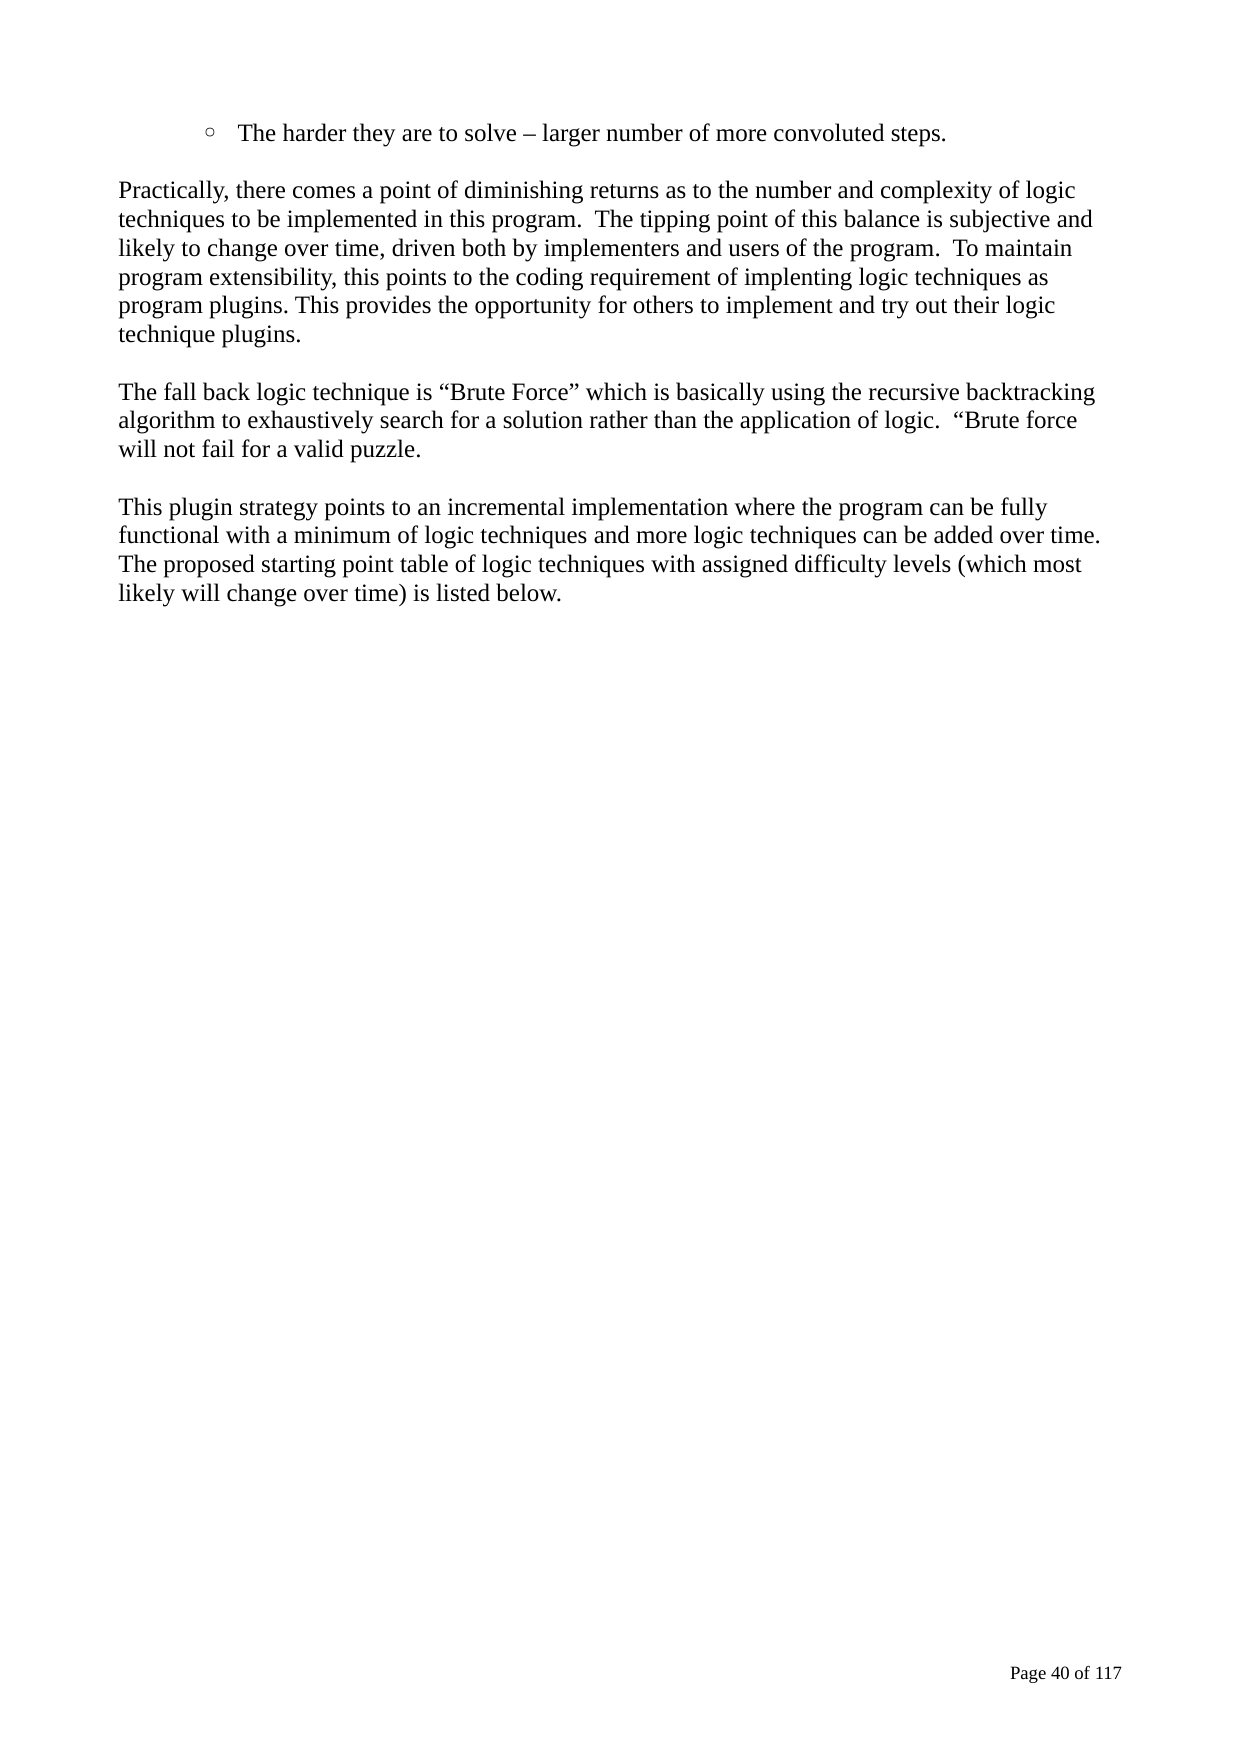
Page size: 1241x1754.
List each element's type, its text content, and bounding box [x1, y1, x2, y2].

text The proposed starting point table of logic techniques with assigned difficulty levels (which most likely will change over time) is listed below. [118, 549, 1122, 607]
list The harder they are to solve – larger number of more convoluted steps. [200, 118, 1122, 147]
text This plugin strategy points to an incremental implementation where the program can be fully functional with a minimum of logic techniques and more logic techniques can be added over time. [118, 492, 1122, 549]
text The fall back logic technique is “Brute Force” which is basically using the recursive backtracking algorithm to exhaustively search for a solution rather than the application of logic. “Brute force will not fail for a valid puzzle. [118, 377, 1122, 463]
text Practically, there comes a point of diminishing returns as to the number and complexity of logic techniques to be implemented in this program. The tipping point of this balance is subjective and likely to change over time, driven both by implementers and users of the program. To maintain program extensibility, this points to the coding requirement of implenting logic techniques as program plugins. This provides the opportunity for others to implement and try out their logic technique plugins. [118, 176, 1122, 348]
